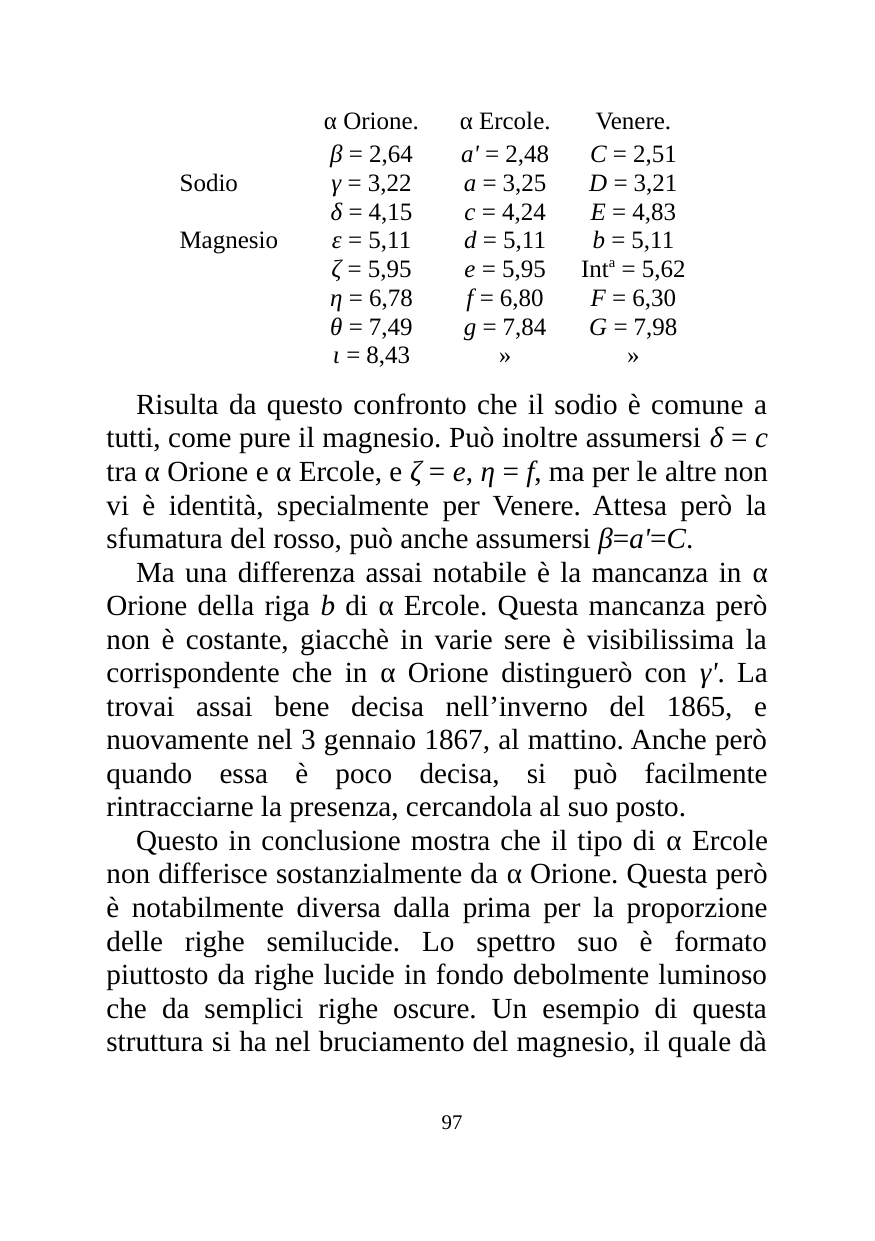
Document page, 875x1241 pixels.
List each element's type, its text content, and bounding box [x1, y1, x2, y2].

table_cell [178, 139, 303, 168]
table_cell [178, 197, 303, 226]
table_header α Ercole. [439, 106, 571, 139]
table_cell ε = 5,11 [303, 226, 439, 254]
table_cell a' = 2,48 [439, 139, 571, 168]
table_cell G = 7,98 [571, 312, 696, 341]
table_cell C = 2,51 [571, 139, 696, 168]
table_cell d = 5,11 [439, 226, 571, 254]
table_cell θ = 7,49 [303, 312, 439, 341]
text Questo in conclusione mostra che il tipo di α Ercole non differisce sostanzialmente da α Orione. Questa però è notabilmente diversa dalla prima per la proporzione delle righe semilucide. Lo spettro suo è formato piuttosto da righe lucide in fondo debolmente luminoso che da semplici righe oscure. Un esempio di questa struttura si ha nel bruciamento del magnesio, il quale dà [106, 823, 768, 1058]
table_cell f = 6,80 [439, 283, 571, 312]
table_cell ι = 8,43 [303, 341, 439, 369]
table_cell a = 3,25 [439, 168, 571, 197]
table_cell D = 3,21 [571, 168, 696, 197]
table_header [178, 106, 303, 139]
table_cell ζ = 5,95 [303, 254, 439, 283]
table_cell F = 6,30 [571, 283, 696, 312]
table_cell [178, 312, 303, 341]
table_cell Sodio [178, 168, 303, 197]
table_cell g = 7,84 [439, 312, 571, 341]
table_cell β = 2,64 [303, 139, 439, 168]
table_cell [178, 341, 303, 369]
table_cell δ = 4,15 [303, 197, 439, 226]
table_cell b = 5,11 [571, 226, 696, 254]
table_cell Inta = 5,62 [571, 254, 696, 283]
table_cell c = 4,24 [439, 197, 571, 226]
table_cell E = 4,83 [571, 197, 696, 226]
table_cell » [439, 341, 571, 369]
table_cell Magnesio [178, 226, 303, 254]
table_cell [178, 254, 303, 283]
table_cell [178, 283, 303, 312]
table_cell » [571, 341, 696, 369]
text Ma una differenza assai notabile è la mancanza in α Orione della riga b di α Ercole. Questa mancanza però non è costante, giacchè in varie sere è visibilissima la corrispondente che in α Orione distinguerò con γ'. La trovai assai bene decisa nell’inverno del 1865, e nuovamente nel 3 gennaio 1867, al mattino. Anche però quando essa è poco decisa, si può facilmente rintracciarne la presenza, cercandola al suo posto. [106, 555, 768, 823]
table_header α Orione. [303, 106, 439, 139]
table_cell η = 6,78 [303, 283, 439, 312]
text Risulta da questo confronto che il sodio è comune a tutti, come pure il magnesio. Può inoltre assumersi δ = c tra α Orione e α Ercole, e ζ = e, η = f, ma per le altre non vi è identità, specialmente per Venere. Attesa però la sfumatura del rosso, può anche assumersi β=a'=C. [106, 387, 768, 555]
table_cell γ = 3,22 [303, 168, 439, 197]
table_header Venere. [571, 106, 696, 139]
table_cell e = 5,95 [439, 254, 571, 283]
